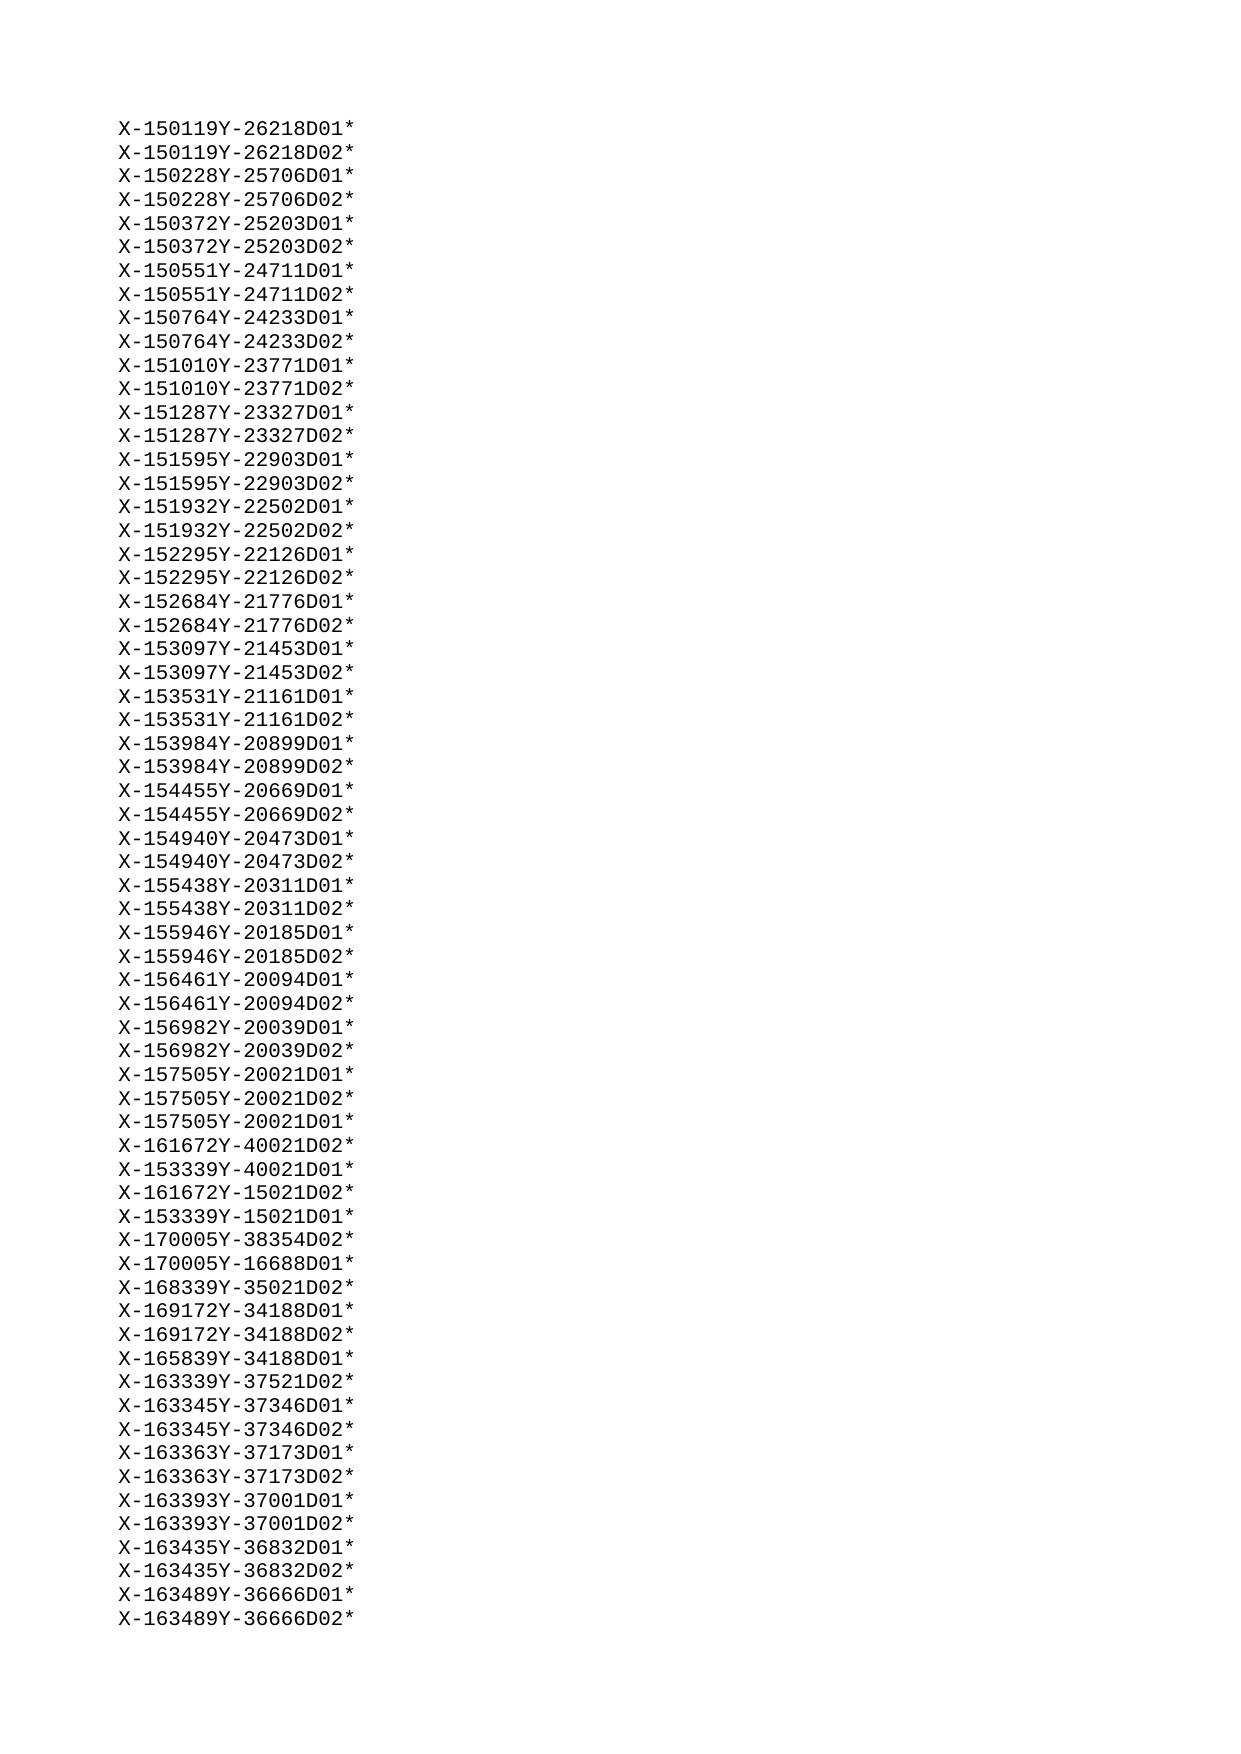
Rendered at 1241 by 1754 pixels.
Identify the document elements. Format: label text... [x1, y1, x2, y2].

text X-154455Y-20669D01* [118, 780, 1122, 804]
text X-150372Y-25203D02* [118, 236, 1122, 260]
text X-151595Y-22903D02* [118, 473, 1122, 496]
text X-153339Y-40021D01* [118, 1158, 1122, 1182]
text X-152684Y-21776D02* [118, 615, 1122, 638]
text X-165839Y-34188D01* [118, 1348, 1122, 1371]
text X-150764Y-24233D02* [118, 331, 1122, 354]
text X-163435Y-36832D02* [118, 1561, 1122, 1584]
text X-155946Y-20185D01* [118, 922, 1122, 946]
text X-150372Y-25203D01* [118, 213, 1122, 236]
text X-157505Y-20021D01* [118, 1064, 1122, 1088]
text X-170005Y-38354D02* [118, 1229, 1122, 1253]
text X-152295Y-22126D02* [118, 567, 1122, 591]
text X-150228Y-25706D01* [118, 165, 1122, 189]
text X-161672Y-40021D02* [118, 1135, 1122, 1158]
text X-150228Y-25706D02* [118, 189, 1122, 213]
text X-153531Y-21161D01* [118, 686, 1122, 709]
text X-156461Y-20094D01* [118, 969, 1122, 993]
text X-163393Y-37001D01* [118, 1489, 1122, 1513]
text X-152684Y-21776D01* [118, 591, 1122, 615]
text X-155438Y-20311D02* [118, 898, 1122, 922]
text X-154940Y-20473D02* [118, 851, 1122, 875]
text X-163339Y-37521D02* [118, 1371, 1122, 1395]
text X-163489Y-36666D02* [118, 1608, 1122, 1631]
text X-157505Y-20021D02* [118, 1088, 1122, 1111]
text X-153984Y-20899D01* [118, 733, 1122, 757]
text X-156982Y-20039D02* [118, 1040, 1122, 1064]
text X-156982Y-20039D01* [118, 1017, 1122, 1040]
text X-157505Y-20021D01* [118, 1111, 1122, 1135]
text X-150119Y-26218D02* [118, 142, 1122, 165]
text X-170005Y-16688D01* [118, 1253, 1122, 1277]
text X-153097Y-21453D01* [118, 638, 1122, 662]
text X-163345Y-37346D02* [118, 1419, 1122, 1442]
text X-163363Y-37173D01* [118, 1442, 1122, 1466]
text X-169172Y-34188D01* [118, 1300, 1122, 1324]
text X-151287Y-23327D02* [118, 426, 1122, 449]
text X-155438Y-20311D01* [118, 875, 1122, 898]
text X-163435Y-36832D01* [118, 1537, 1122, 1561]
text X-151932Y-22502D02* [118, 520, 1122, 544]
text X-154940Y-20473D01* [118, 827, 1122, 851]
text X-163345Y-37346D01* [118, 1395, 1122, 1419]
text X-161672Y-15021D02* [118, 1182, 1122, 1206]
text X-163363Y-37173D02* [118, 1466, 1122, 1489]
text X-151010Y-23771D02* [118, 378, 1122, 402]
text X-169172Y-34188D02* [118, 1324, 1122, 1348]
text X-152295Y-22126D01* [118, 544, 1122, 567]
text X-154455Y-20669D02* [118, 804, 1122, 827]
text X-153097Y-21453D02* [118, 662, 1122, 686]
text X-156461Y-20094D02* [118, 993, 1122, 1017]
text X-150119Y-26218D01* [118, 118, 1122, 142]
text X-150551Y-24711D01* [118, 260, 1122, 284]
text X-151010Y-23771D01* [118, 354, 1122, 378]
text X-155946Y-20185D02* [118, 946, 1122, 969]
text X-168339Y-35021D02* [118, 1277, 1122, 1300]
text X-153984Y-20899D02* [118, 757, 1122, 780]
text X-151595Y-22903D01* [118, 449, 1122, 473]
text X-150764Y-24233D01* [118, 307, 1122, 331]
text X-163489Y-36666D01* [118, 1584, 1122, 1608]
text X-150551Y-24711D02* [118, 284, 1122, 307]
text X-153531Y-21161D02* [118, 709, 1122, 733]
text X-163393Y-37001D02* [118, 1513, 1122, 1537]
text X-151932Y-22502D01* [118, 496, 1122, 520]
text X-151287Y-23327D01* [118, 402, 1122, 426]
text X-153339Y-15021D01* [118, 1206, 1122, 1229]
